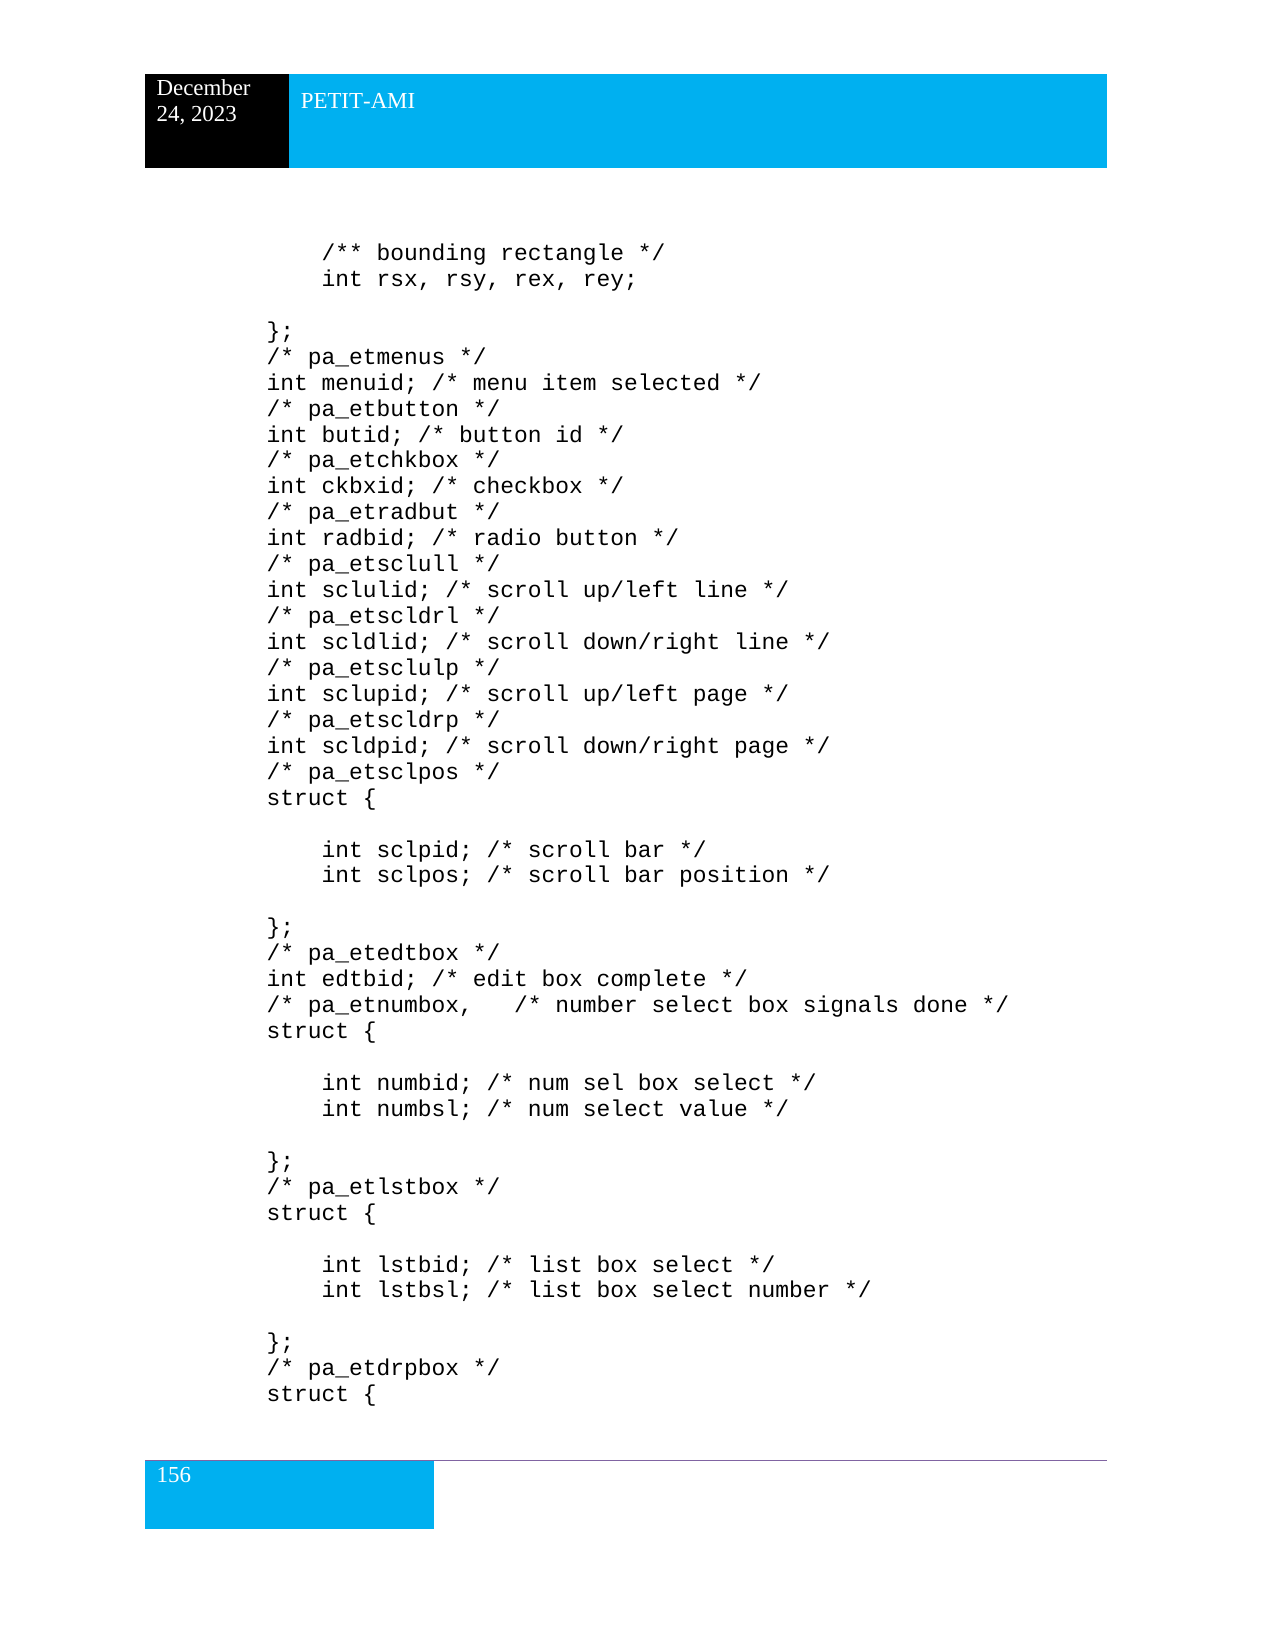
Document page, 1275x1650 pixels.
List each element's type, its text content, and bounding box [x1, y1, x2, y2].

text }; [156, 1149, 1118, 1175]
text /* pa_etsclull */ [156, 553, 1118, 578]
text int sclulid; /* scroll up/left line */ [156, 578, 1118, 604]
text /* pa_etsclulp */ [156, 656, 1118, 682]
text int numbsl; /* num select value */ [156, 1097, 1118, 1123]
text /* pa_etmenus */ [156, 345, 1118, 371]
text /* pa_etradbut */ [156, 501, 1118, 527]
text }; [156, 319, 1118, 345]
text int lstbsl; /* list box select number */ [156, 1279, 1118, 1305]
text /* pa_etedtbox */ [156, 942, 1118, 968]
text int radbid; /* radio button */ [156, 527, 1118, 553]
text int sclpid; /* scroll bar */ [156, 838, 1118, 864]
text int ckbxid; /* checkbox */ [156, 475, 1118, 501]
text /* pa_etnumbox, /* number select box signals done */ [156, 993, 1118, 1019]
text int numbid; /* num sel box select */ [156, 1071, 1118, 1097]
text int sclpos; /* scroll bar position */ [156, 864, 1118, 890]
text int scldpid; /* scroll down/right page */ [156, 734, 1118, 760]
text struct { [156, 1201, 1118, 1227]
text /* pa_etscldrl */ [156, 604, 1118, 630]
text /* pa_etdrpbox */ [156, 1357, 1118, 1383]
text }; [156, 916, 1118, 942]
text int scldlid; /* scroll down/right line */ [156, 630, 1118, 656]
text /* pa_etlstbox */ [156, 1175, 1118, 1201]
text int rsx, rsy, rex, rey; [156, 267, 1118, 293]
text int edtbid; /* edit box complete */ [156, 968, 1118, 993]
text /* pa_etchkbox */ [156, 449, 1118, 475]
text int sclupid; /* scroll up/left page */ [156, 682, 1118, 708]
text int lstbid; /* list box select */ [156, 1253, 1118, 1279]
text struct { [156, 786, 1118, 812]
text /* pa_etbutton */ [156, 397, 1118, 423]
text int menuid; /* menu item selected */ [156, 371, 1118, 397]
text struct { [156, 1019, 1118, 1045]
text /** bounding rectangle */ [156, 241, 1118, 267]
text }; [156, 1331, 1118, 1357]
text /* pa_etsclpos */ [156, 760, 1118, 786]
text int butid; /* button id */ [156, 423, 1118, 449]
text struct { [156, 1383, 1118, 1408]
text /* pa_etscldrp */ [156, 708, 1118, 734]
